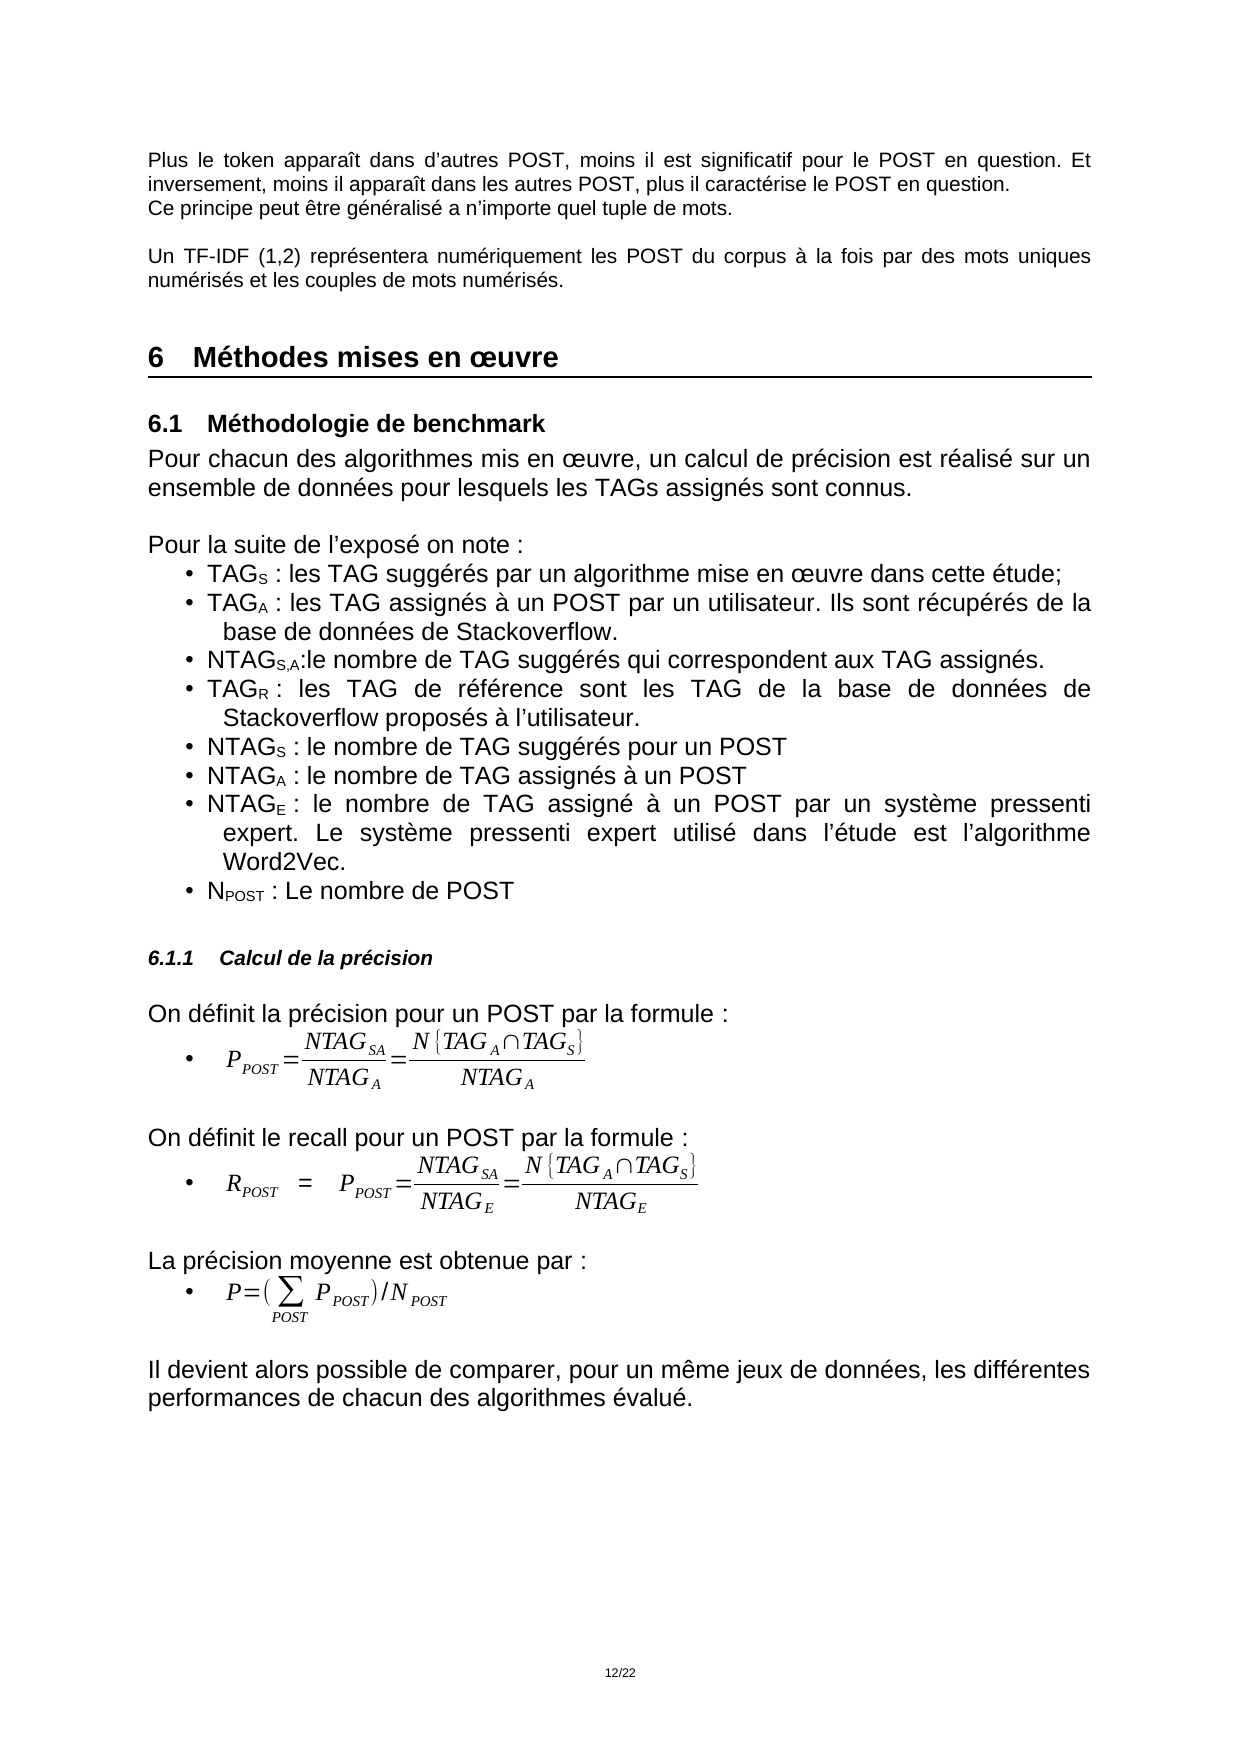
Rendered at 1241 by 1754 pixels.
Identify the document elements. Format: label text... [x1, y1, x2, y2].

list NPOST : Le nombre de POST [185, 876, 1092, 905]
subtitle Méthodes mises en œuvre [148, 340, 1092, 376]
text Pour chacun des algorithmes mis en œuvre, un calcul de précision est réalisé sur un ensemble de données pour lesquels les TAGs assignés sont connus. [148, 444, 1092, 501]
text On définit le recall pour un POST par la formule : [148, 1122, 1092, 1151]
text Il devient alors possible de comparer, pour un même jeux de données, les différentes performances de chacun des algorithmes évalué. [148, 1355, 1092, 1412]
list NTAGS : le nombre de TAG suggérés pour un POST [185, 732, 1092, 761]
list TAGR : les TAG de référence sont les TAG de la base de données de Stackoverflow proposés à l’utilisateur. [185, 674, 1092, 732]
text Un TF-IDF (1,2) représentera numériquement les POST du corpus à la fois par des mots uniques numérisés et les couples de mots numérisés. [148, 243, 1092, 291]
list TAGS : les TAG suggérés par un algorithme mise en œuvre dans cette étude; [185, 559, 1092, 588]
text La précision moyenne est obtenue par : [148, 1246, 1092, 1275]
text Pour la suite de l’exposé on note : [148, 530, 1092, 559]
list NTAGS,A:le nombre de TAG suggérés qui correspondent aux TAG assignés. [185, 645, 1092, 674]
list NTAGE : le nombre de TAG assigné à un POST par un système pressenti expert. Le système pressenti expert utilisé dans l’étude est l’algorithme Word2Vec. [185, 789, 1092, 876]
subtitle Méthodologie de benchmark [148, 409, 1092, 438]
text Ce principe peut être généralisé a n’importe quel tuple de mots. [148, 196, 1092, 219]
list NTAGA : le nombre de TAG assignés à un POST [185, 761, 1092, 789]
list TAGA : les TAG assignés à un POST par un utilisateur. Ils sont récupérés de la base de données de Stackoverflow. [185, 588, 1092, 645]
list = [185, 1151, 1092, 1218]
text Plus le token apparaît dans d’autres POST, moins il est significatif pour le POST en question. Et inversement, moins il apparaît dans les autres POST, plus il caractérise le POST en question. [148, 148, 1092, 196]
text On définit la précision pour un POST par la formule : [148, 999, 1092, 1027]
subtitle Calcul de la précision [148, 946, 1092, 970]
